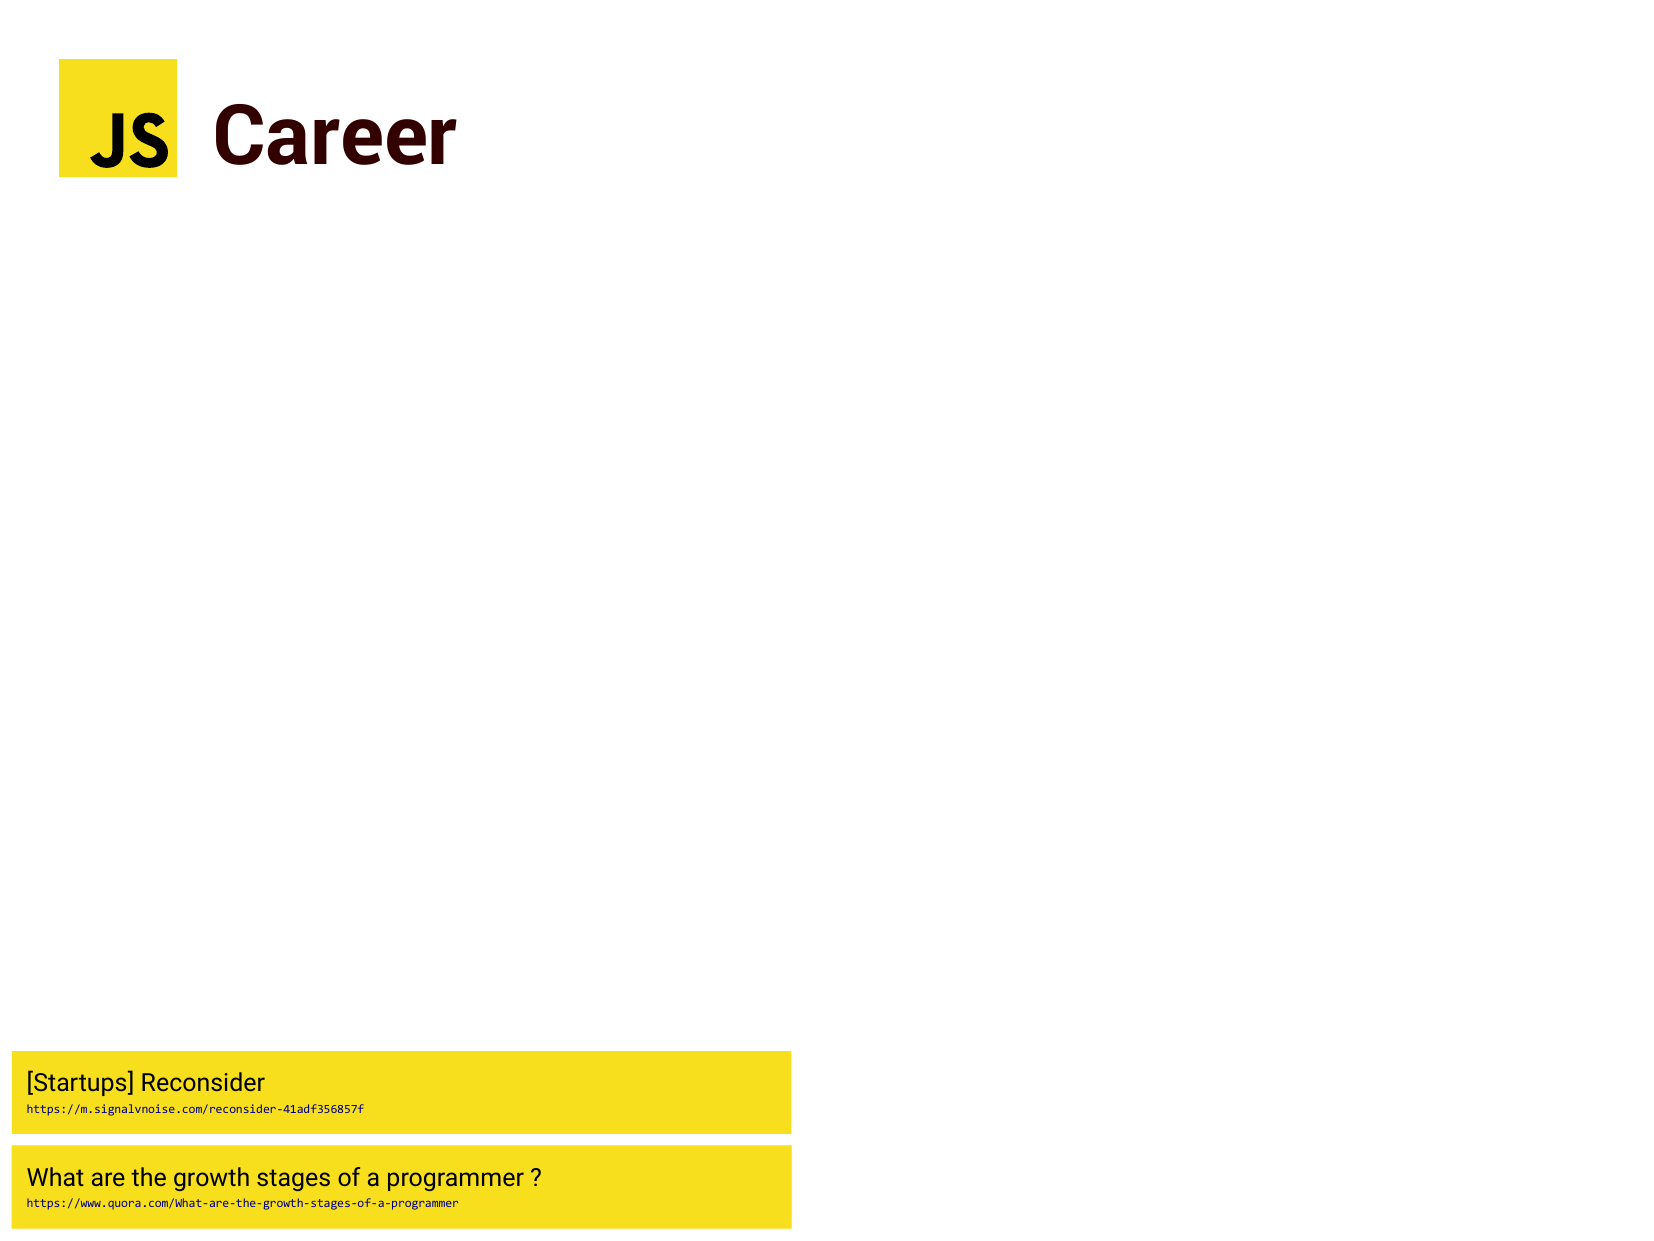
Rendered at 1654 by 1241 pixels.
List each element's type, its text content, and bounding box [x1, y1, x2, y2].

text_box [Startups] Reconsider https://m.signalvnoise.com/reconsider-41adf356857f [11, 1051, 792, 1134]
text_box What are the growth stages of a programmer ? https://www.quora.com/What-are-the-growth-stages-of-a-programmer [11, 1145, 792, 1229]
title Career [194, 72, 1559, 201]
